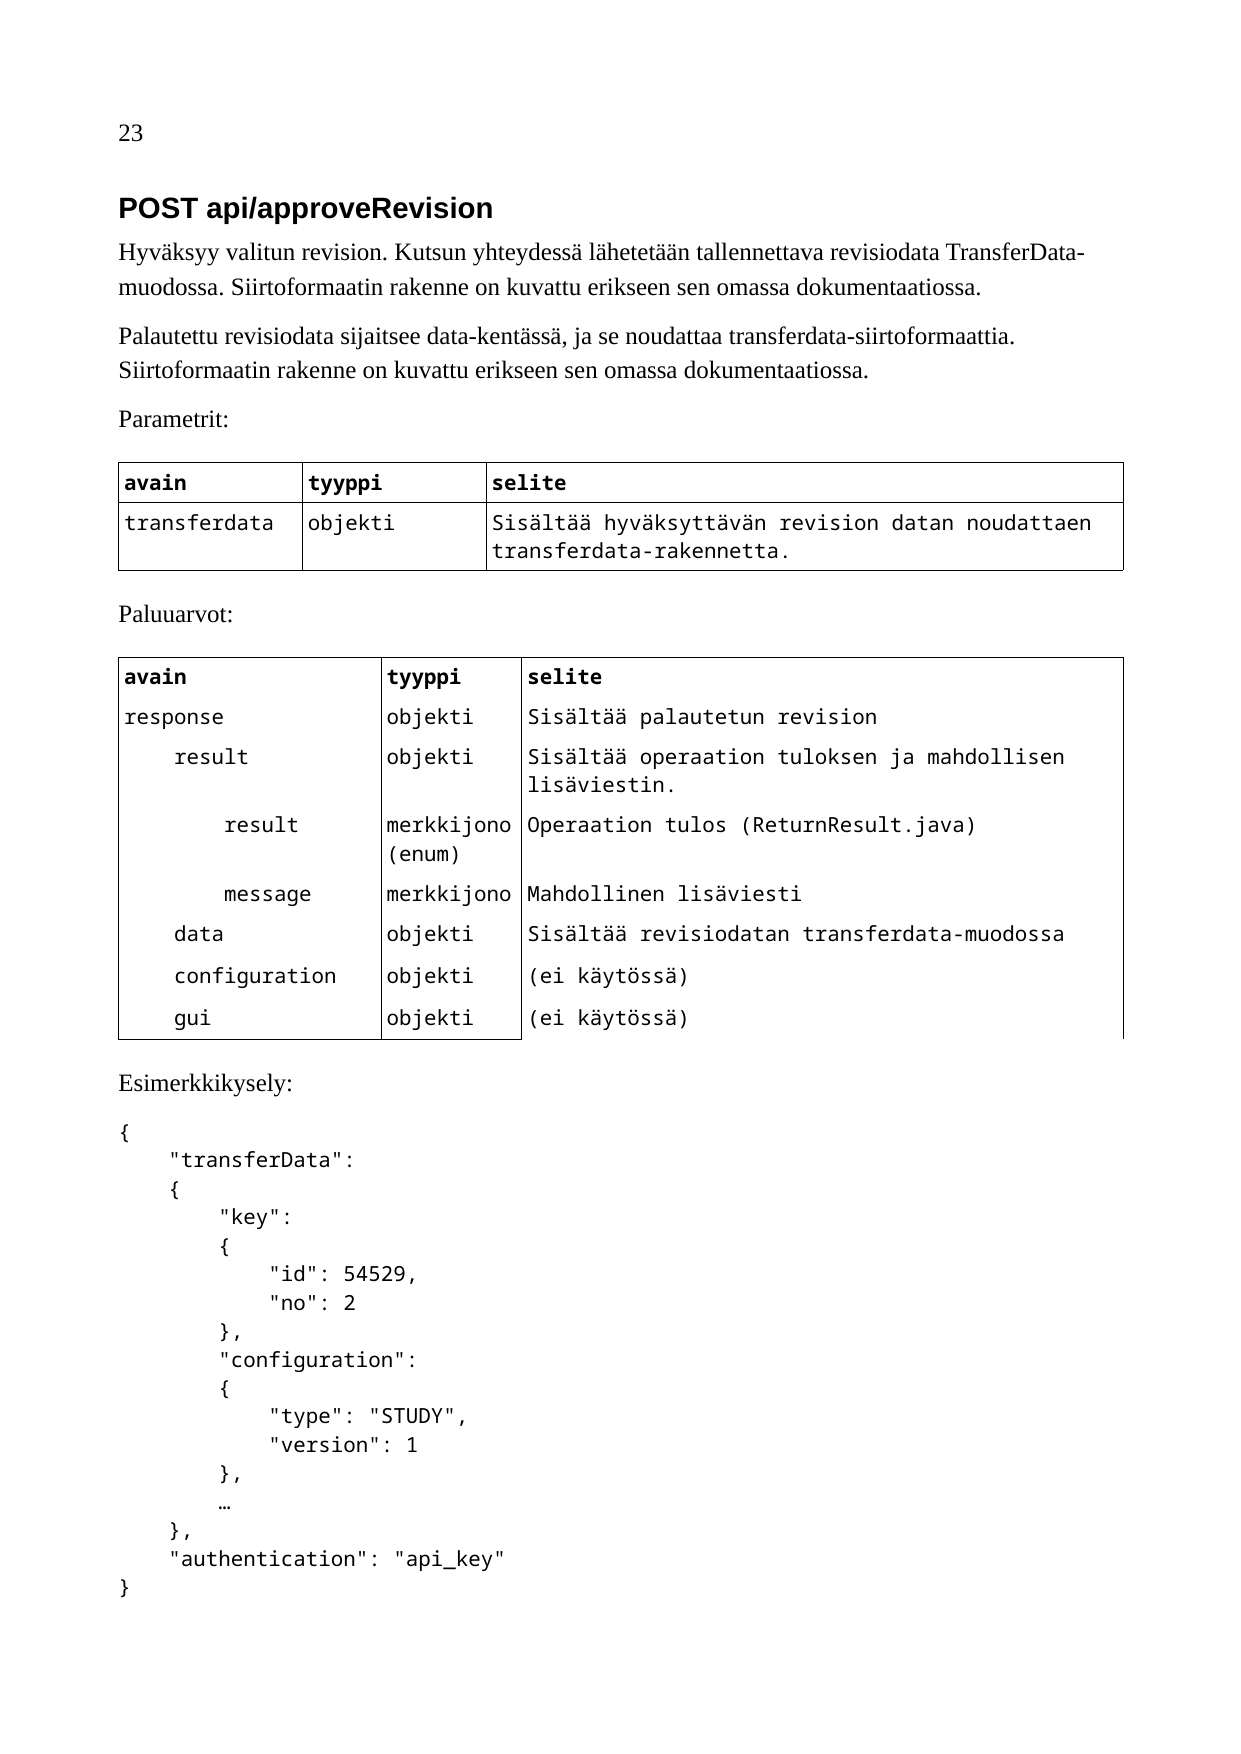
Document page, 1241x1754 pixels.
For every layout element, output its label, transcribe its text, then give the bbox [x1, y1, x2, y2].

text "no": 2 [118, 1288, 1122, 1316]
table_cell merkkijono (enum) [382, 805, 521, 873]
table_cell objekti [382, 697, 521, 736]
table_cell objekti [382, 955, 521, 997]
text "configuration": [118, 1345, 1122, 1373]
subtitle POST api/approveRevision [118, 191, 1122, 225]
text "version": 1 [118, 1430, 1122, 1458]
table_cell (ei käytössä) [522, 997, 1123, 1039]
text Paluuarvot: [118, 599, 1122, 628]
table_cell objekti [303, 503, 486, 570]
text Palautettu revisiodata sijaitsee data-kentässä, ja se noudattaa transferdata-siirtoformaattia. Siirtoformaatin rakenne on kuvattu erikseen sen omassa dokumentaatiossa. [118, 321, 1122, 384]
text }, [118, 1515, 1122, 1544]
text "type": "STUDY", [118, 1402, 1122, 1430]
text "key": [118, 1202, 1122, 1231]
table_cell transferdata [119, 503, 302, 570]
table_header tyyppi [382, 658, 521, 697]
table_cell Sisältää revisiodatan transferdata-muodossa [522, 913, 1123, 955]
table_header tyyppi [303, 463, 486, 502]
table_cell data [119, 913, 381, 955]
table_cell Operaation tulos (ReturnResult.java) [522, 805, 1123, 873]
table_cell objekti [382, 997, 521, 1039]
table_cell (ei käytössä) [522, 955, 1123, 997]
table_header selite [487, 463, 1123, 502]
table_cell Sisältää operaation tuloksen ja mahdollisen lisäviestin. [522, 736, 1123, 805]
table_cell configuration [119, 955, 381, 997]
table_header selite [522, 658, 1123, 697]
table_cell response [119, 697, 381, 736]
table_cell Mahdollinen lisäviesti [522, 873, 1123, 913]
table_cell message [119, 873, 381, 913]
text Esimerkkikysely: [118, 1068, 1122, 1097]
text "transferData": [118, 1146, 1122, 1174]
text { [118, 1174, 1122, 1202]
table_header avain [119, 658, 381, 697]
text { [118, 1117, 1122, 1146]
table_cell result [119, 805, 381, 873]
table_header avain [119, 463, 302, 502]
text "id": 54529, [118, 1259, 1122, 1288]
table_cell objekti [382, 913, 521, 955]
text Hyväksyy valitun revision. Kutsun yhteydessä lähetetään tallennettava revisiodata TransferData-muodossa. Siirtoformaatin rakenne on kuvattu erikseen sen omassa dokumentaatiossa. [118, 237, 1122, 300]
table_cell Sisältää hyväksyttävän revision datan noudattaen transferdata-rakennetta. [487, 503, 1123, 570]
text }, [118, 1458, 1122, 1487]
table_cell Sisältää palautetun revision [522, 697, 1123, 736]
text Parametrit: [118, 404, 1122, 433]
table_cell merkkijono [382, 873, 521, 913]
text { [118, 1231, 1122, 1259]
text { [118, 1373, 1122, 1402]
text } [118, 1572, 1122, 1601]
table_cell objekti [382, 736, 521, 805]
text "authentication": "api_key" [118, 1544, 1122, 1572]
text }, [118, 1316, 1122, 1345]
text … [118, 1487, 1122, 1515]
table_cell result [119, 736, 381, 805]
table_cell gui [119, 997, 381, 1039]
